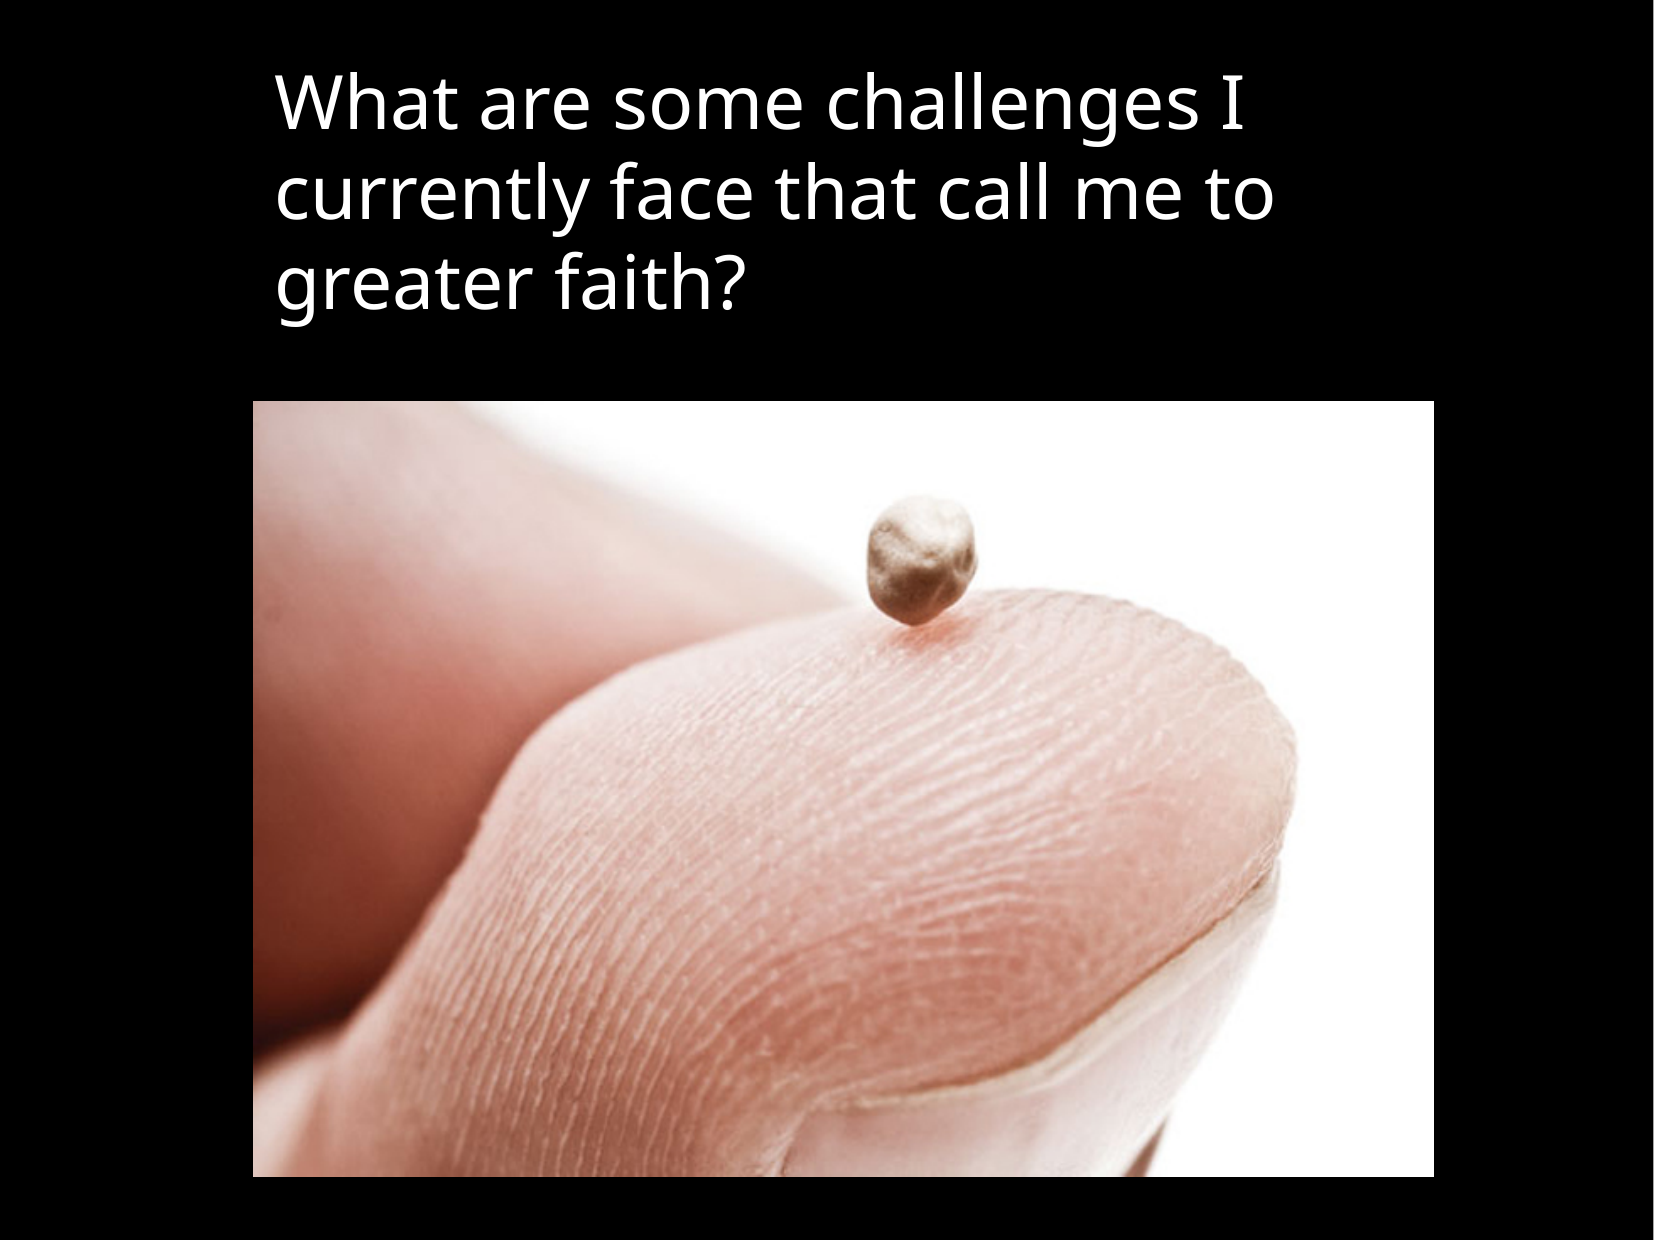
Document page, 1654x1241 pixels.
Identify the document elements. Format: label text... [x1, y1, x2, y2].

picture [253, 401, 1434, 1177]
text_box What are some challenges I currently face that call me to greater faith? [259, 47, 1430, 333]
